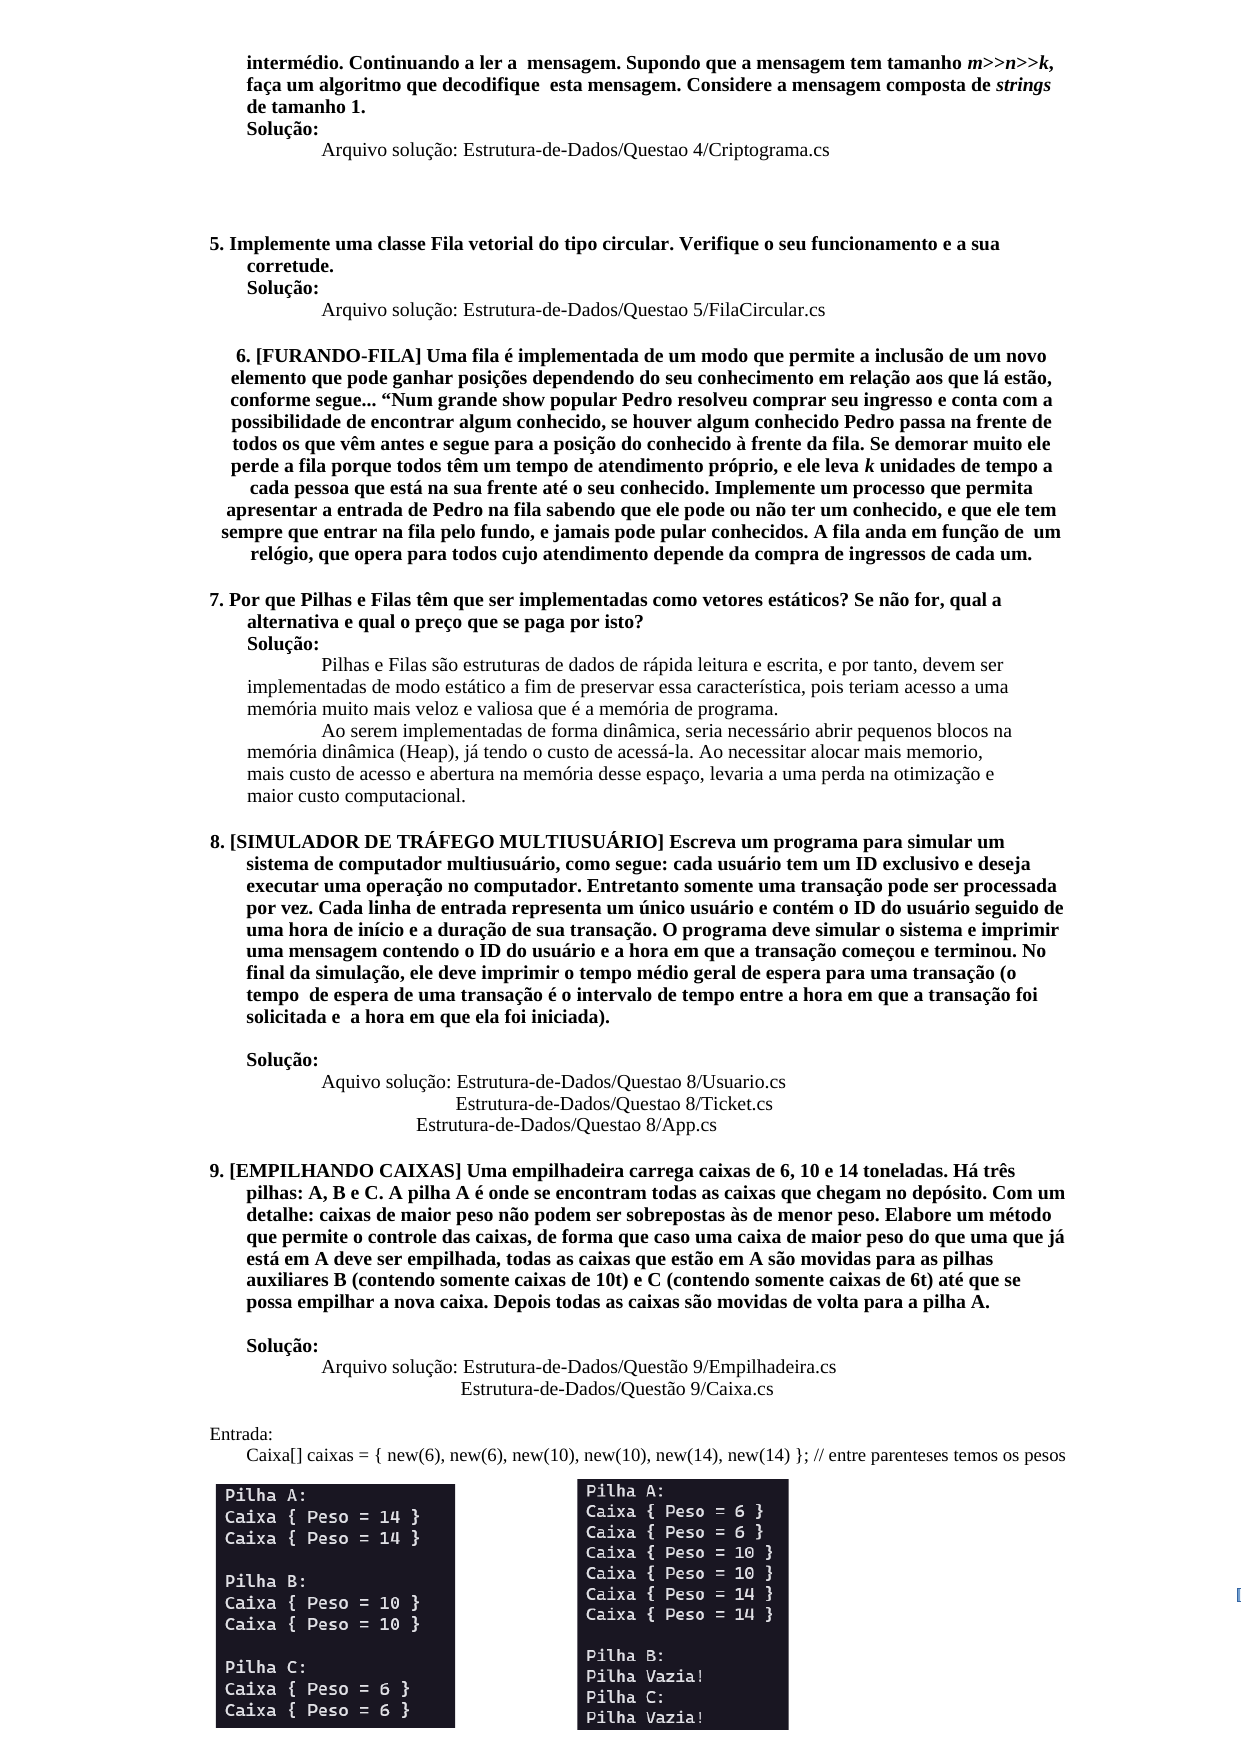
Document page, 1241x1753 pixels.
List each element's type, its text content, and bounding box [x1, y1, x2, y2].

text 6. [FURANDO-FILA] Uma fila é implementada de um modo que permite a inclusão de um novo elemento que pode ganhar posições dependendo do seu conhecimento em relação aos que lá estão, conforme segue... “Num grande show popular Pedro resolveu comprar seu ingresso e conta com a possibilidade de encontrar algum conhecido, se houver algum conhecido Pedro passa na frente de todos os que vêm antes e segue para a posição do conhecido à frente da fila. Se demorar muito ele perde a fila porque todos têm um tempo de atendimento próprio, e ele leva k unidades de tempo a cada pessoa que está na sua frente até o seu conhecido. Implemente um processo que permita apresentar a entrada de Pedro na fila sabendo que ele pode ou não ter um conhecido, e que ele tem sempre que entrar na fila pelo fundo, e jamais pode pular conhecidos. A fila anda em função de um relógio, que opera para todos cujo atendimento depende da compra de ingressos de cada um. [209, 345, 1074, 565]
text Entrada: Caixa[] caixas = { new(6), new(6), new(10), new(10), new(14), new(14) }; // entre parenteses temos os pesos [209, 1424, 1072, 1465]
text 8. [SIMULADOR DE TRÁFEGO MULTIUSUÁRIO] Escreva um programa para simular um sistema de computador multiusuário, como segue: cada usuário tem um ID exclusivo e deseja executar uma operação no computador. Entretanto somente uma transação pode ser processada por vez. Cada linha de entrada representa um único usuário e contém o ID do usuário seguido de uma hora de início e a duração de sua transação. O programa deve simular o sistema e imprimir uma mensagem contendo o ID do usuário e a hora em que a transação começou e terminou. No final da simulação, ele deve imprimir o tempo médio geral de espera para uma transação (o tempo de espera de uma transação é o intervalo de tempo entre a hora em que a transação foi solicitada e a hora em que ela foi iniciada). Solução: Aquivo solução: Estrutura-de-Dados/Questao 8/Usuario.cs Estrutura-de-Dados/Questao 8/Ticket.cs Estrutura-de-Dados/Questao 8/App.cs [210, 832, 1069, 1136]
picture [215, 1484, 456, 1728]
text 9. [EMPILHANDO CAIXAS] Uma empilhadeira carrega caixas de 6, 10 e 14 toneladas. Há três pilhas: A, B e C. A pilha A é onde se encontram todas as caixas que chegam no depósito. Com um detalhe: caixas de maior peso não podem ser sobrepostas às de menor peso. Elabore um método que permite o controle das caixas, de forma que caso uma caixa de maior peso do que uma que já está em A deve ser empilhada, todas as caixas que estão em A são movidas para as pilhas auxiliares B (contendo somente caixas de 10t) e C (contendo somente caixas de 6t) até que se possa empilhar a nova caixa. Depois todas as caixas são movidas de volta para a pilha A. Solução: Arquivo solução: Estrutura-de-Dados/Questão 9/Empilhadeira.cs Estrutura-de-Dados/Questão 9/Caixa.cs [209, 1161, 1072, 1400]
text 7. Por que Pilhas e Filas têm que ser implementadas como vetores estáticos? Se não for, qual a alternativa e qual o preço que se paga por isto? Solução: Pilhas e Filas são estruturas de dados de rápida leitura e escrita, e por tanto, devem ser implementadas de modo estático a fim de preservar essa característica, pois teriam acesso a uma memória muito mais veloz e valiosa que é a memória de programa. Ao serem implementadas de forma dinâmica, seria necessário abrir pequenos blocos na memória dinâmica (Heap), já tendo o custo de acessá-la. Ao necessitar alocar mais memorio, mais custo de acesso e abertura na memória desse espaço, levaria a uma perda na otimização e maior custo computacional. [209, 589, 1020, 807]
text 5. Implemente uma classe Fila vetorial do tipo circular. Verifique o seu funcionamento e a sua corretude. Solução: Arquivo solução: Estrutura-de-Dados/Questao 5/FilaCircular.cs [209, 233, 1016, 321]
text intermédio. Continuando a ler a mensagem. Supondo que a mensagem tem tamanho m>>n>>k, faça um algoritmo que decodifique esta mensagem. Considere a mensagem composta de strings de tamanho 1. Solução: Arquivo solução: Estrutura-de-Dados/Questao 4/Criptograma.cs [209, 52, 1072, 161]
picture [577, 1479, 789, 1730]
